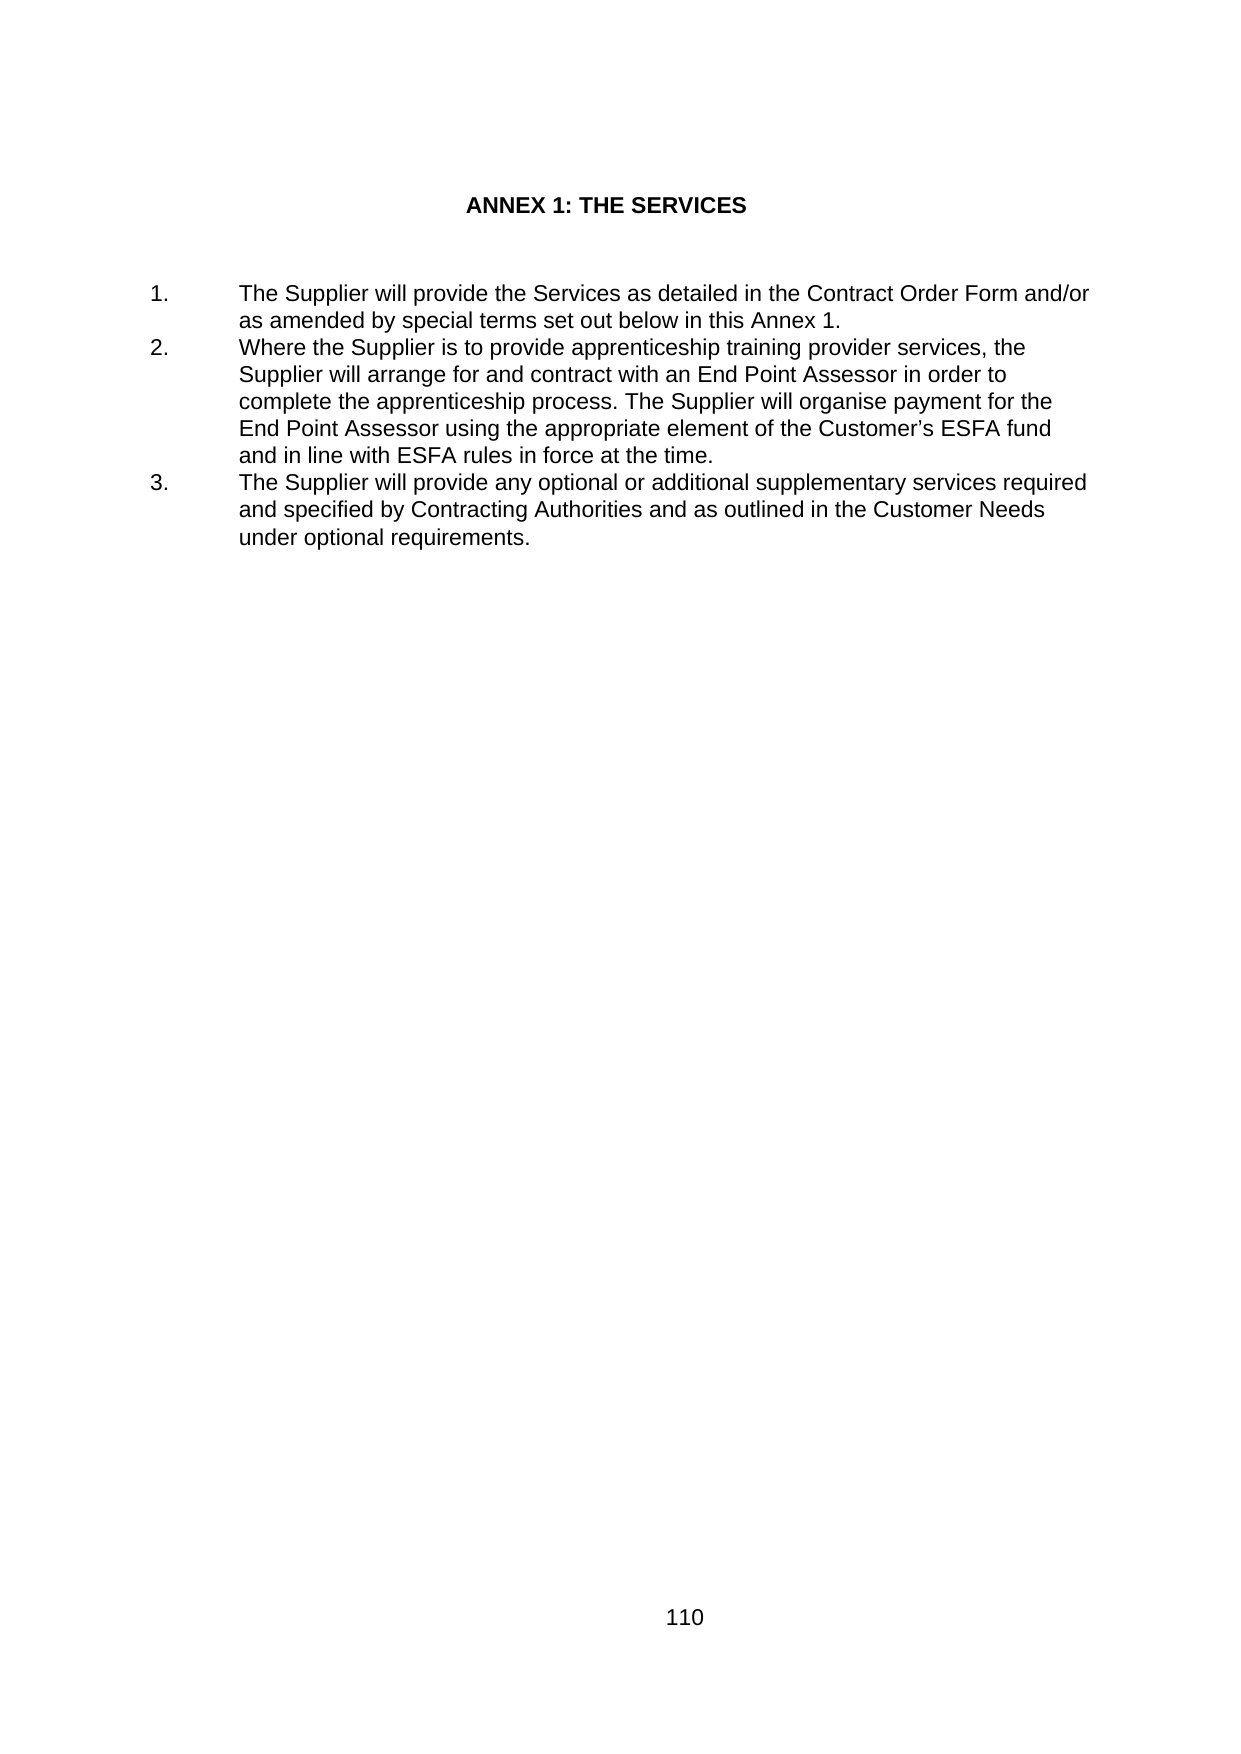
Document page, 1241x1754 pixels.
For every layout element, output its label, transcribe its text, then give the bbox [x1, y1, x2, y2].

list The Supplier will provide any optional or additional supplementary services required and specified by Contracting Authorities and as outlined in the Customer Needs under optional requirements. [150, 469, 1090, 550]
list Where the Supplier is to provide apprenticeship training provider services, the Supplier will arrange for and contract with an End Point Assessor in order to complete the apprenticeship process. The Supplier will organise payment for the End Point Assessor using the appropriate element of the Customer’s ESFA fund and in line with ESFA rules in force at the time. [150, 334, 1090, 468]
subtitle ANNEX 1: THE SERVICES [151, 192, 753, 219]
list The Supplier will provide the Services as detailed in the Contract Order Form and/or as amended by special terms set out below in this Annex 1. [150, 280, 1090, 333]
